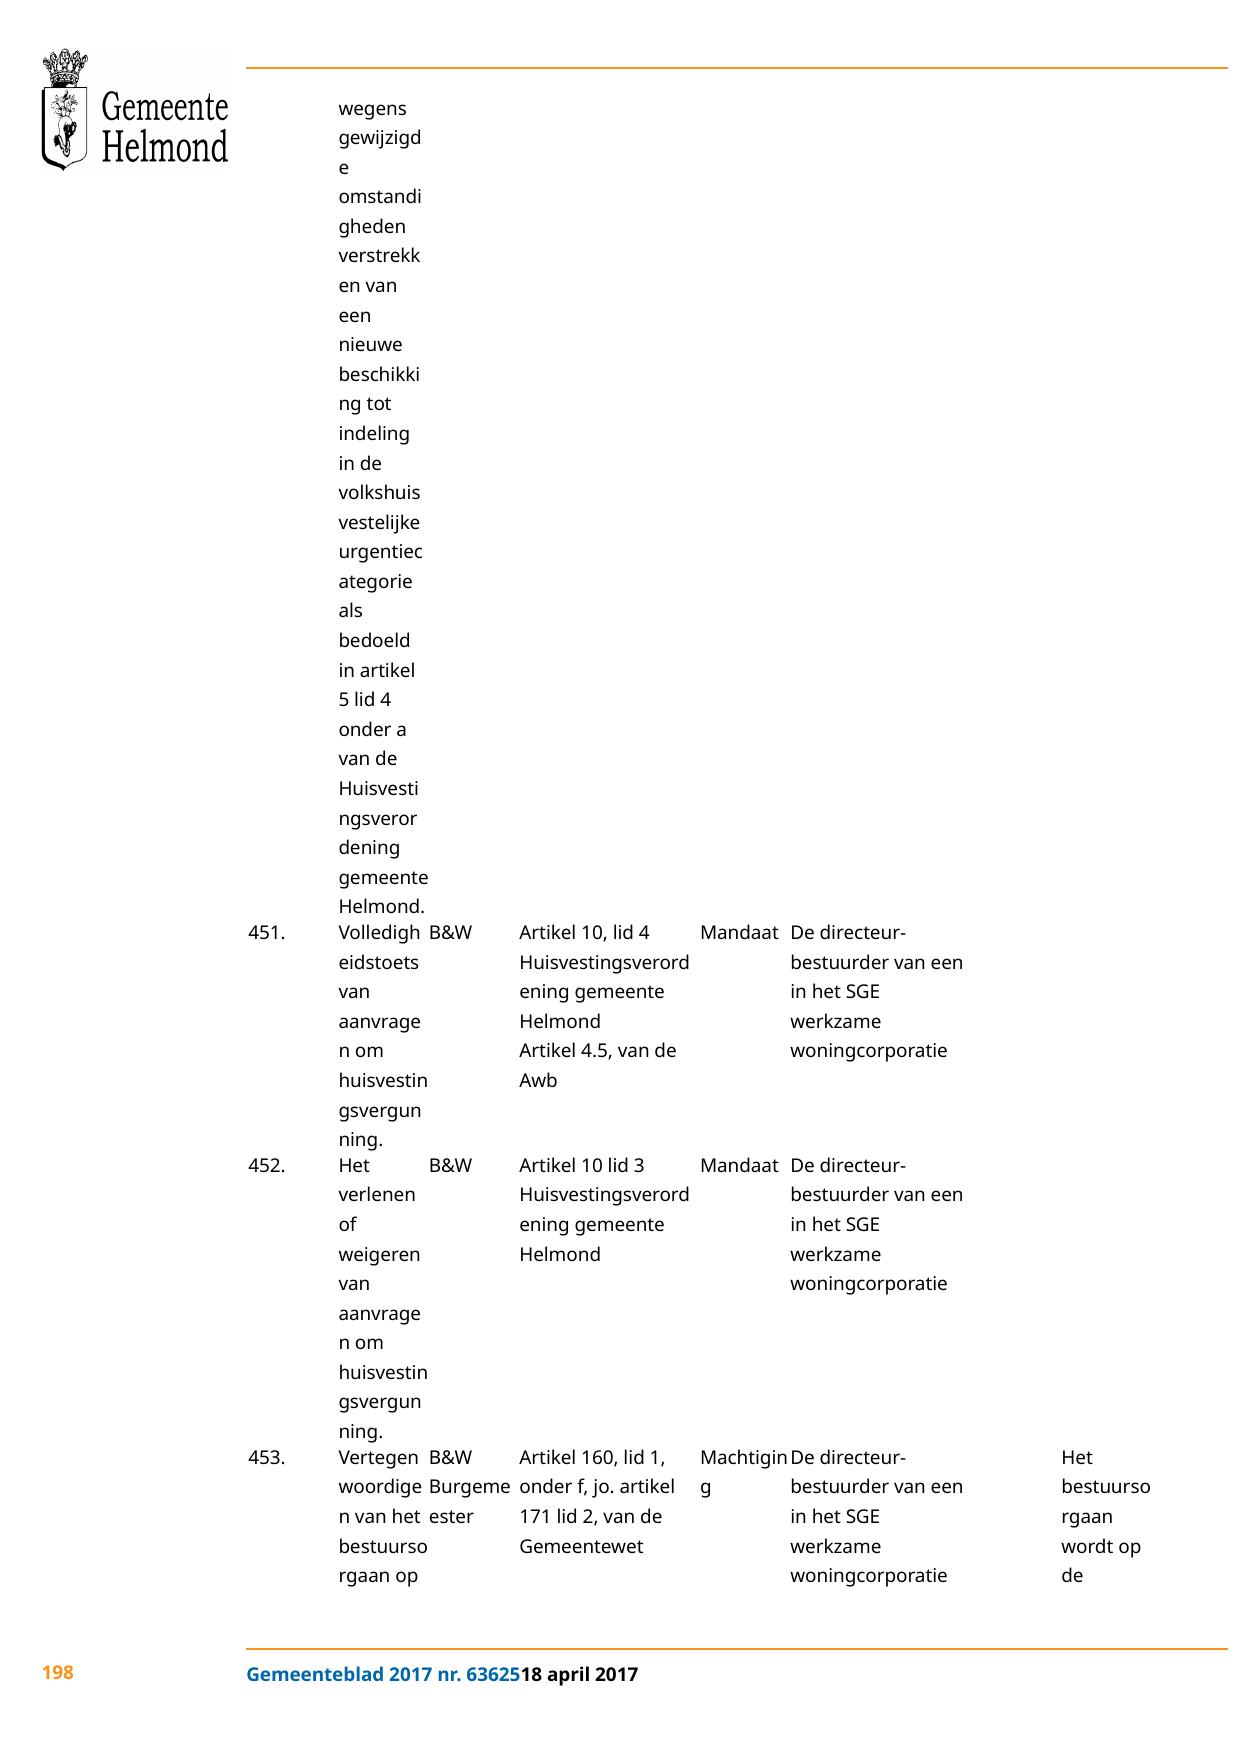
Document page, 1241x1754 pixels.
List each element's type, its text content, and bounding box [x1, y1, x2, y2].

picture [41, 47, 231, 172]
table_cell [790, 95, 971, 919]
table_cell [971, 1152, 1061, 1444]
table_cell Mandaat [700, 1152, 790, 1444]
table_cell Mandaat [700, 919, 790, 1152]
table_cell De directeur-bestuurder van een in het SGE werkzame woningcorporatie [790, 919, 971, 1152]
table_cell [1061, 919, 1152, 1152]
table_cell B&W [429, 919, 519, 1152]
table_cell Het bestuursorgaan wordt op de [1061, 1444, 1152, 1588]
table_cell Het verlenen of weigeren van aanvragen om huisvestingsvergunning. [338, 1152, 429, 1444]
table_cell De directeur-bestuurder van een in het SGE werkzame woningcorporatie [790, 1444, 971, 1588]
table_cell 451. [248, 919, 338, 1152]
table_cell Artikel 160, lid 1, onder f, jo. artikel 171 lid 2, van de Gemeentewet [519, 1444, 700, 1588]
table_cell Vertegenwoordigen van het bestuursorgaan op [338, 1444, 429, 1588]
table_cell Artikel 10 lid 3 Huisvestingsverordening gemeente Helmond [519, 1152, 700, 1444]
table_cell 453. [248, 1444, 338, 1588]
table_cell [700, 95, 790, 919]
table_cell [1061, 1152, 1152, 1444]
table_cell B&W Burgemeester [429, 1444, 519, 1588]
table_cell 452. [248, 1152, 338, 1444]
table_cell [971, 95, 1061, 919]
table_cell Artikel 10, lid 4 Huisvestingsverordening gemeente Helmond Artikel 4.5, van de Awb [519, 919, 700, 1152]
table_cell B&W [429, 1152, 519, 1444]
table_cell [971, 1444, 1061, 1588]
table_cell Volledigheidstoets van aanvragen om huisvestingsvergunning. [338, 919, 429, 1152]
table_cell De directeur-bestuurder van een in het SGE werkzame woningcorporatie [790, 1152, 971, 1444]
table_cell [519, 95, 700, 919]
table_cell [1061, 95, 1152, 919]
table_cell [429, 95, 519, 919]
table_cell Machtiging [700, 1444, 790, 1588]
table_cell [248, 95, 338, 919]
table_cell wegens gewijzigde omstandigheden verstrekken van een nieuwe beschikking tot indeling in de volkshuisvestelijke urgentiecategorie als bedoeld in artikel 5 lid 4 onder a van de Huisvestingsverordening gemeente Helmond. [338, 95, 429, 919]
table_cell [971, 919, 1061, 1152]
